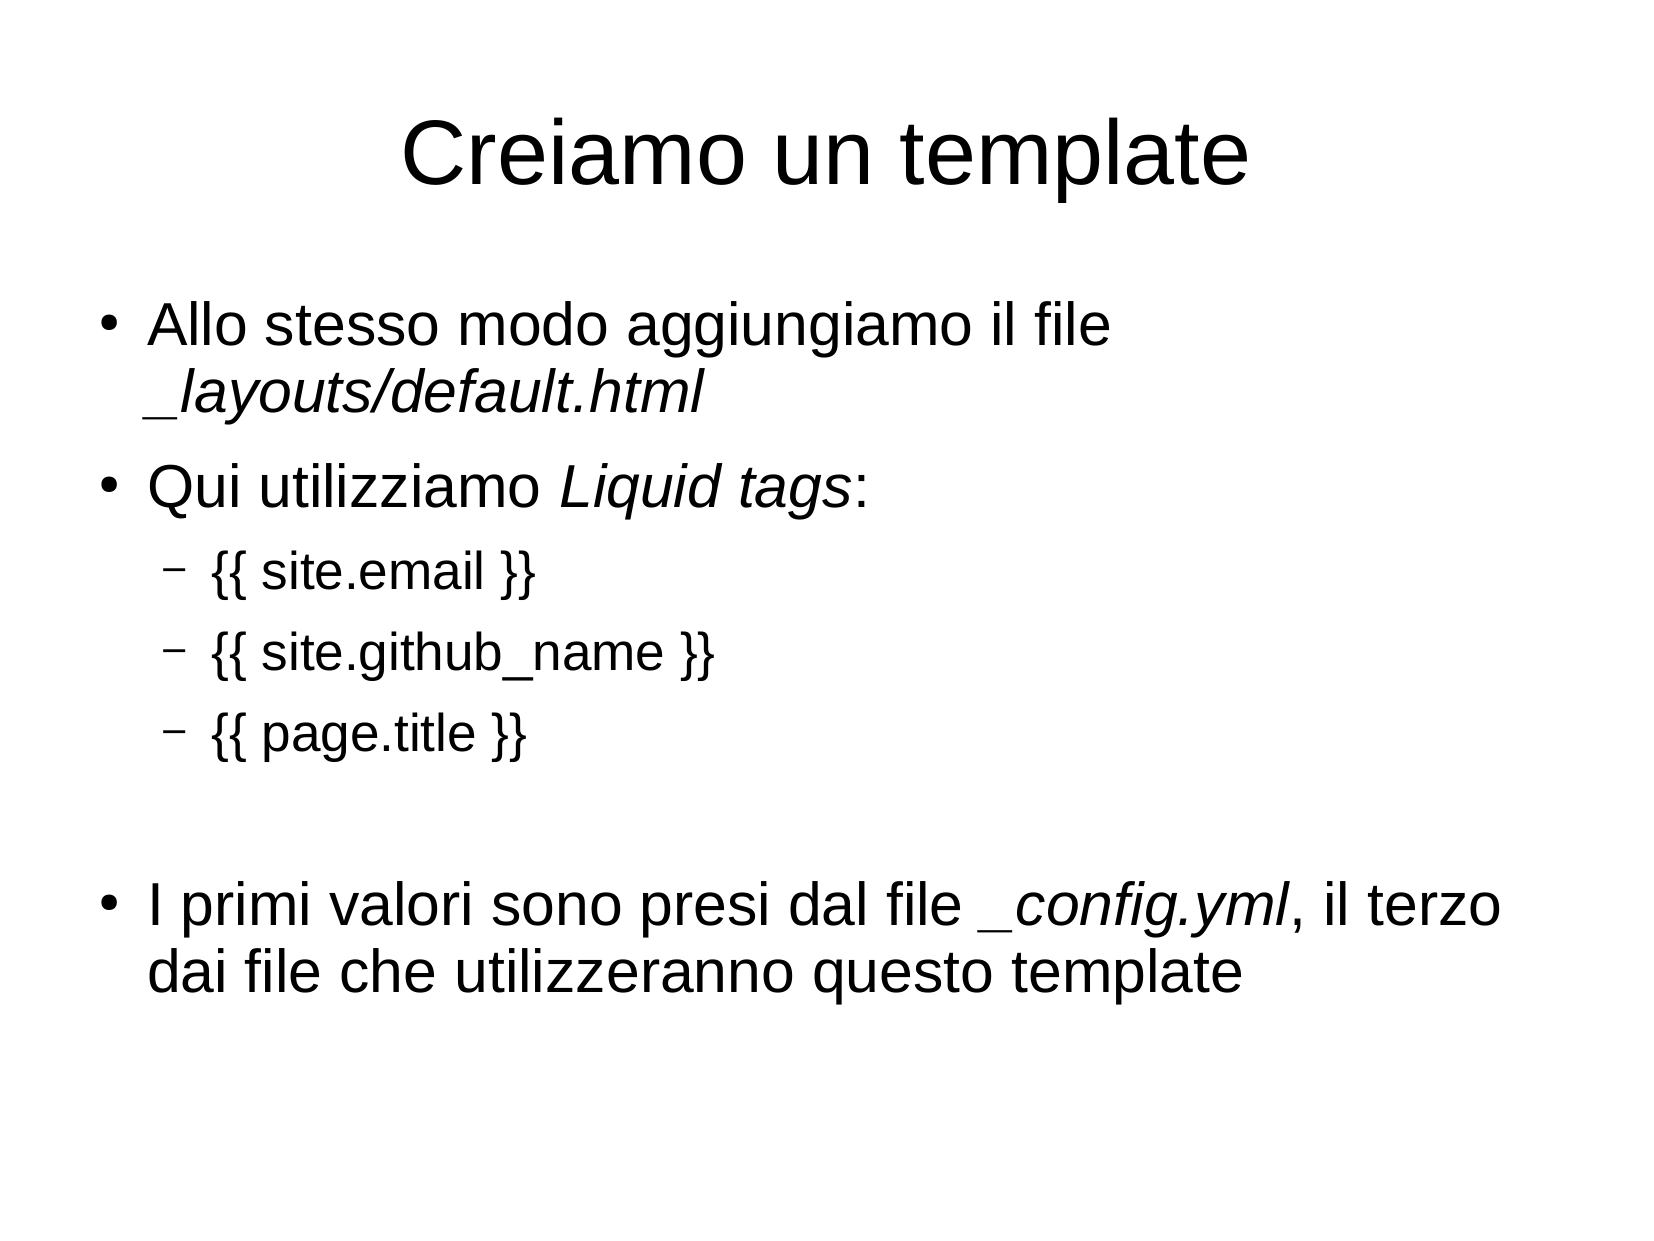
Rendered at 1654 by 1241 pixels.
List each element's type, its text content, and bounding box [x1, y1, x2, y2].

title Creiamo un template [82, 49, 1571, 257]
list Allo stesso modo aggiungiamo il file _layouts/default.html Qui utilizziamo Liquid tags: {{ site.email }} {{ site.github_name }} {{ page.title }} I primi valori sono presi dal file _config.yml, il terzo dai file che utilizzeranno questo template [82, 290, 1571, 1010]
